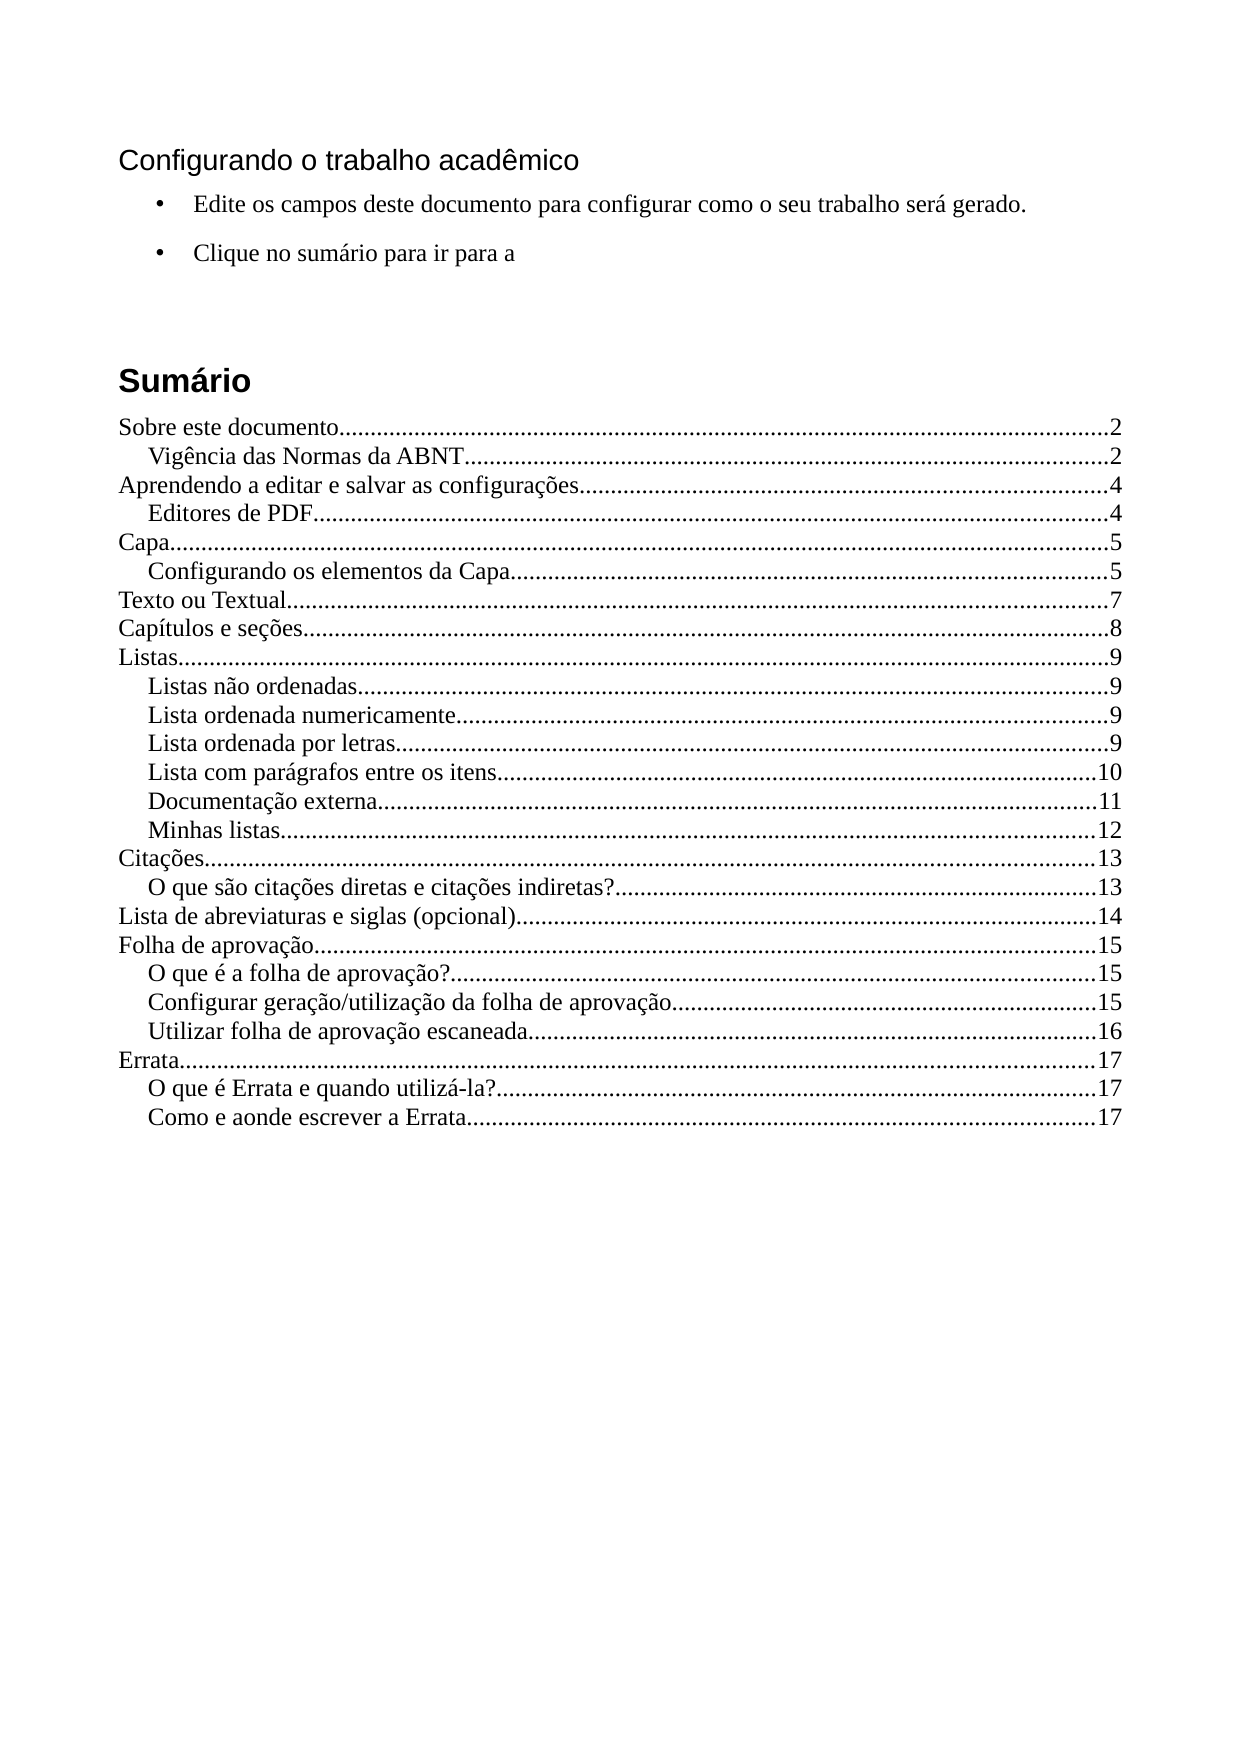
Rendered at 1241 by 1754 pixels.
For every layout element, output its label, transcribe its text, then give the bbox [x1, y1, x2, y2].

list Edite os campos deste documento para configurar como o seu trabalho será gerado. [156, 189, 1122, 218]
text Listas 9 [118, 642, 1122, 671]
text Vigência das Normas da ABNT 2 [148, 441, 1122, 470]
list Clique no sumário para ir para a [156, 238, 1122, 267]
text Lista com parágrafos entre os itens 10 [148, 757, 1122, 786]
text Citações 13 [118, 843, 1122, 872]
text Lista ordenada numericamente 9 [148, 700, 1122, 728]
text O que é Errata e quando utilizá-la? 17 [148, 1073, 1122, 1102]
subtitle Configurando o trabalho acadêmico [118, 143, 1122, 177]
text Minhas listas 12 [148, 815, 1122, 843]
text Sobre este documento 2 [118, 412, 1122, 441]
text Texto ou Textual 7 [118, 585, 1122, 613]
text Configurar geração/utilização da folha de aprovação 15 [148, 987, 1122, 1016]
text Errata 17 [118, 1045, 1122, 1073]
text Capa 5 [118, 527, 1122, 556]
text Lista ordenada por letras 9 [148, 728, 1122, 757]
text Capítulos e seções 8 [118, 613, 1122, 642]
text O que é a folha de aprovação? 15 [148, 958, 1122, 987]
text Lista de abreviaturas e siglas (opcional) 14 [118, 901, 1122, 930]
text Editores de PDF 4 [148, 498, 1122, 527]
text Utilizar folha de aprovação escaneada 16 [148, 1016, 1122, 1045]
text Listas não ordenadas 9 [148, 671, 1122, 700]
subtitle Sumário [118, 361, 1122, 400]
text Documentação externa 11 [148, 786, 1122, 815]
text Configurando os elementos da Capa 5 [148, 556, 1122, 585]
text Como e aonde escrever a Errata 17 [148, 1102, 1122, 1131]
text Aprendendo a editar e salvar as configurações 4 [118, 470, 1122, 498]
text Folha de aprovação 15 [118, 930, 1122, 958]
text O que são citações diretas e citações indiretas? 13 [148, 872, 1122, 901]
